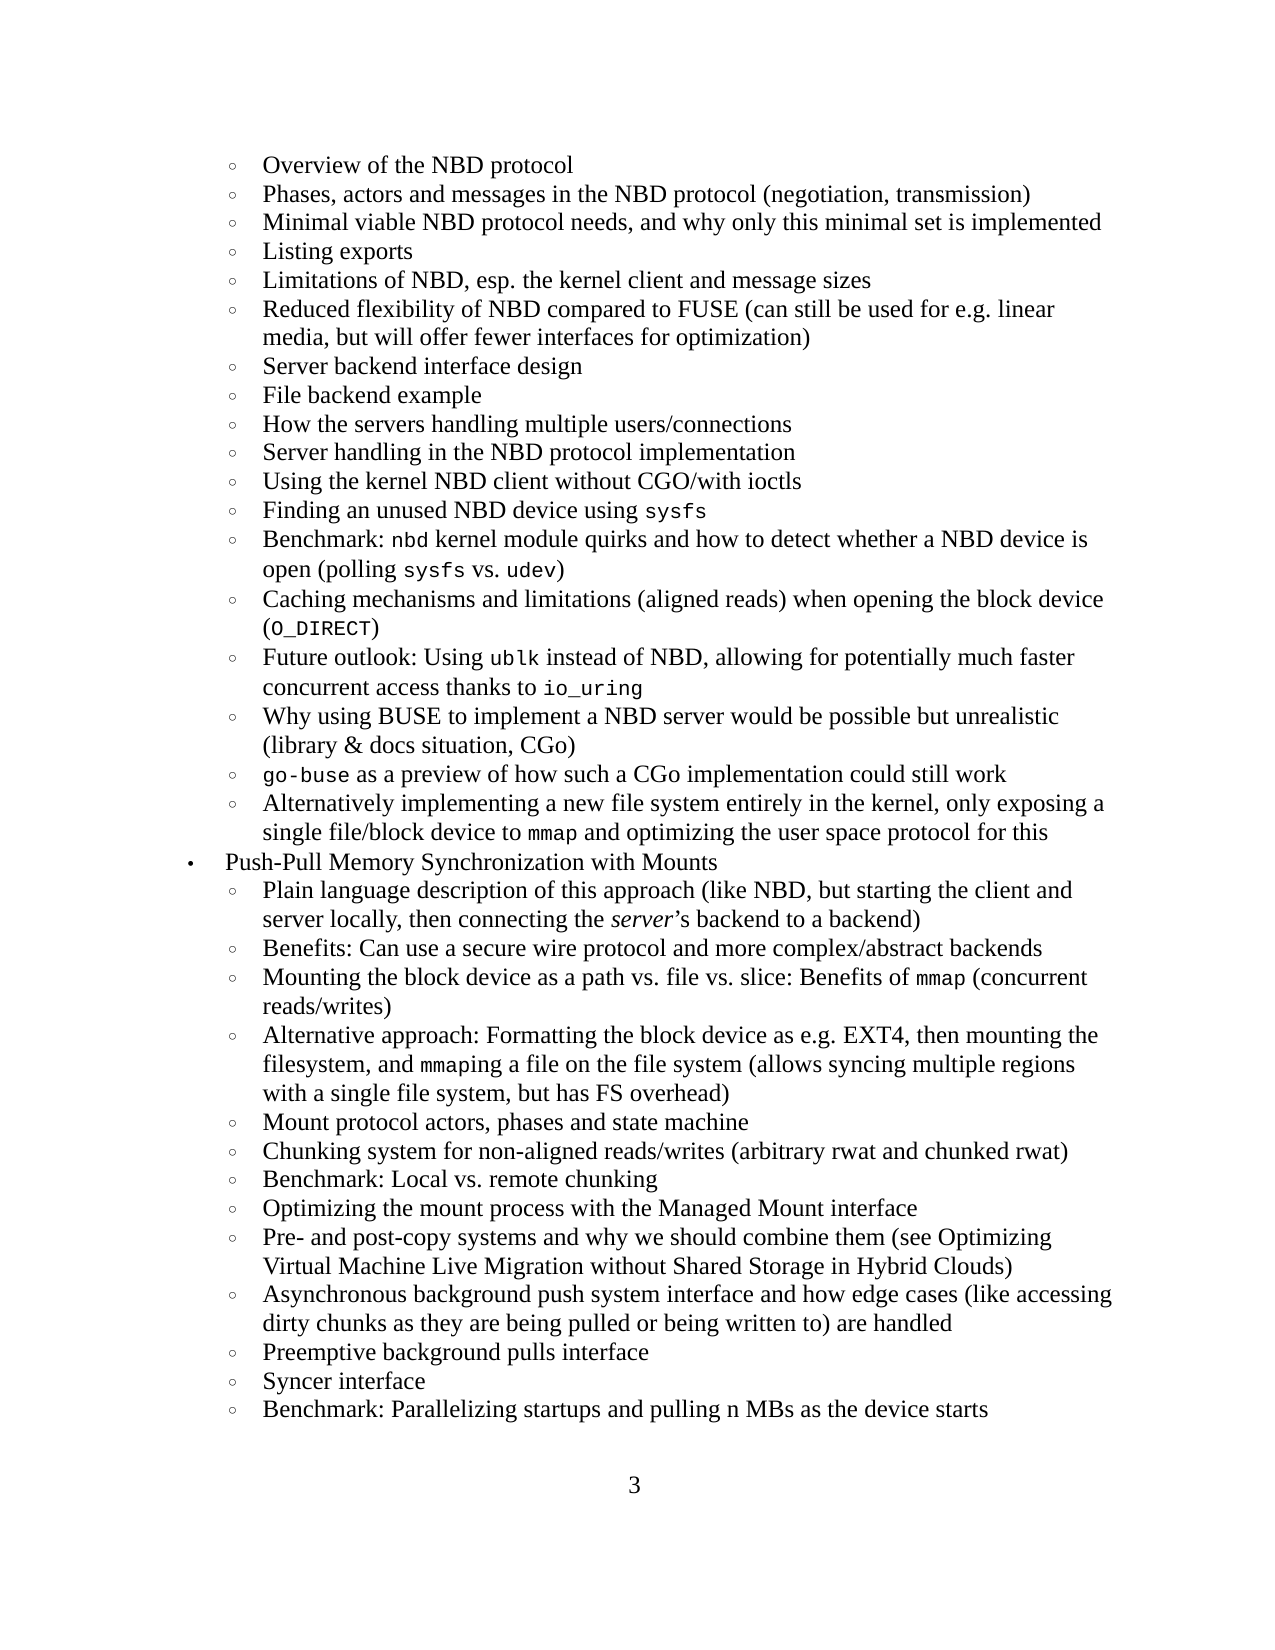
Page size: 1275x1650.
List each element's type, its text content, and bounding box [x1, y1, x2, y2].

list Finding an unused NBD device using sysfs [225, 495, 1125, 524]
list Using the kernel NBD client without CGO/with ioctls [225, 466, 1125, 495]
list How the servers handling multiple users/connections [225, 409, 1125, 437]
list Server handling in the NBD protocol implementation [225, 437, 1125, 466]
list Optimizing the mount process with the Managed Mount interface [225, 1193, 1125, 1222]
list Mounting the block device as a path vs. file vs. slice: Benefits of mmap (concurrent reads/writes) [225, 962, 1125, 1020]
list Limitations of NBD, esp. the kernel client and message sizes [225, 265, 1125, 294]
list Listing exports [225, 236, 1125, 265]
list Mount protocol actors, phases and state machine [225, 1107, 1125, 1136]
list Caching mechanisms and limitations (aligned reads) when opening the block device (O_DIRECT) [225, 584, 1125, 642]
list Plain language description of this approach (like NBD, but starting the client and server locally, then connecting the server’s backend to a backend) [225, 875, 1125, 933]
list Asynchronous background push system interface and how edge cases (like accessing dirty chunks as they are being pulled or being written to) are handled [225, 1279, 1125, 1337]
list Overview of the NBD protocol [225, 150, 1125, 179]
list Pre- and post-copy systems and why we should combine them (see Optimizing Virtual Machine Live Migration without Shared Storage in Hybrid Clouds) [225, 1222, 1125, 1279]
list Future outlook: Using ublk instead of NBD, allowing for potentially much faster concurrent access thanks to io_uring [225, 642, 1125, 701]
list Why using BUSE to implement a NBD server would be possible but unrealistic (library & docs situation, CGo) [225, 701, 1125, 759]
list Server backend interface design [225, 351, 1125, 380]
list Syncer interface [225, 1366, 1125, 1394]
list Benchmark: Parallelizing startups and pulling n MBs as the device starts [225, 1394, 1125, 1423]
list File backend example [225, 380, 1125, 409]
list Benefits: Can use a secure wire protocol and more complex/abstract backends [225, 933, 1125, 962]
list Alternatively implementing a new file system entirely in the kernel, only exposing a single file/block device to mmap and optimizing the user space protocol for this [225, 788, 1125, 847]
list go-buse as a preview of how such a CGo implementation could still work [225, 759, 1125, 788]
list Preemptive background pulls interface [225, 1337, 1125, 1366]
list Benchmark: Local vs. remote chunking [225, 1164, 1125, 1193]
list Chunking system for non-aligned reads/writes (arbitrary rwat and chunked rwat) [225, 1136, 1125, 1164]
list Alternative approach: Formatting the block device as e.g. EXT4, then mounting the filesystem, and mmaping a file on the file system (allows syncing multiple regions with a single file system, but has FS overhead) [225, 1020, 1125, 1107]
list Minimal viable NBD protocol needs, and why only this minimal set is implemented [225, 207, 1125, 236]
list Benchmark: nbd kernel module quirks and how to detect whether a NBD device is open (polling sysfs vs. udev) [225, 524, 1125, 584]
list Reduced flexibility of NBD compared to FUSE (can still be used for e.g. linear media, but will offer fewer interfaces for optimization) [225, 294, 1125, 351]
list Phases, actors and messages in the NBD protocol (negotiation, transmission) [225, 179, 1125, 207]
list Push-Pull Memory Synchronization with Mounts [187, 847, 1125, 875]
